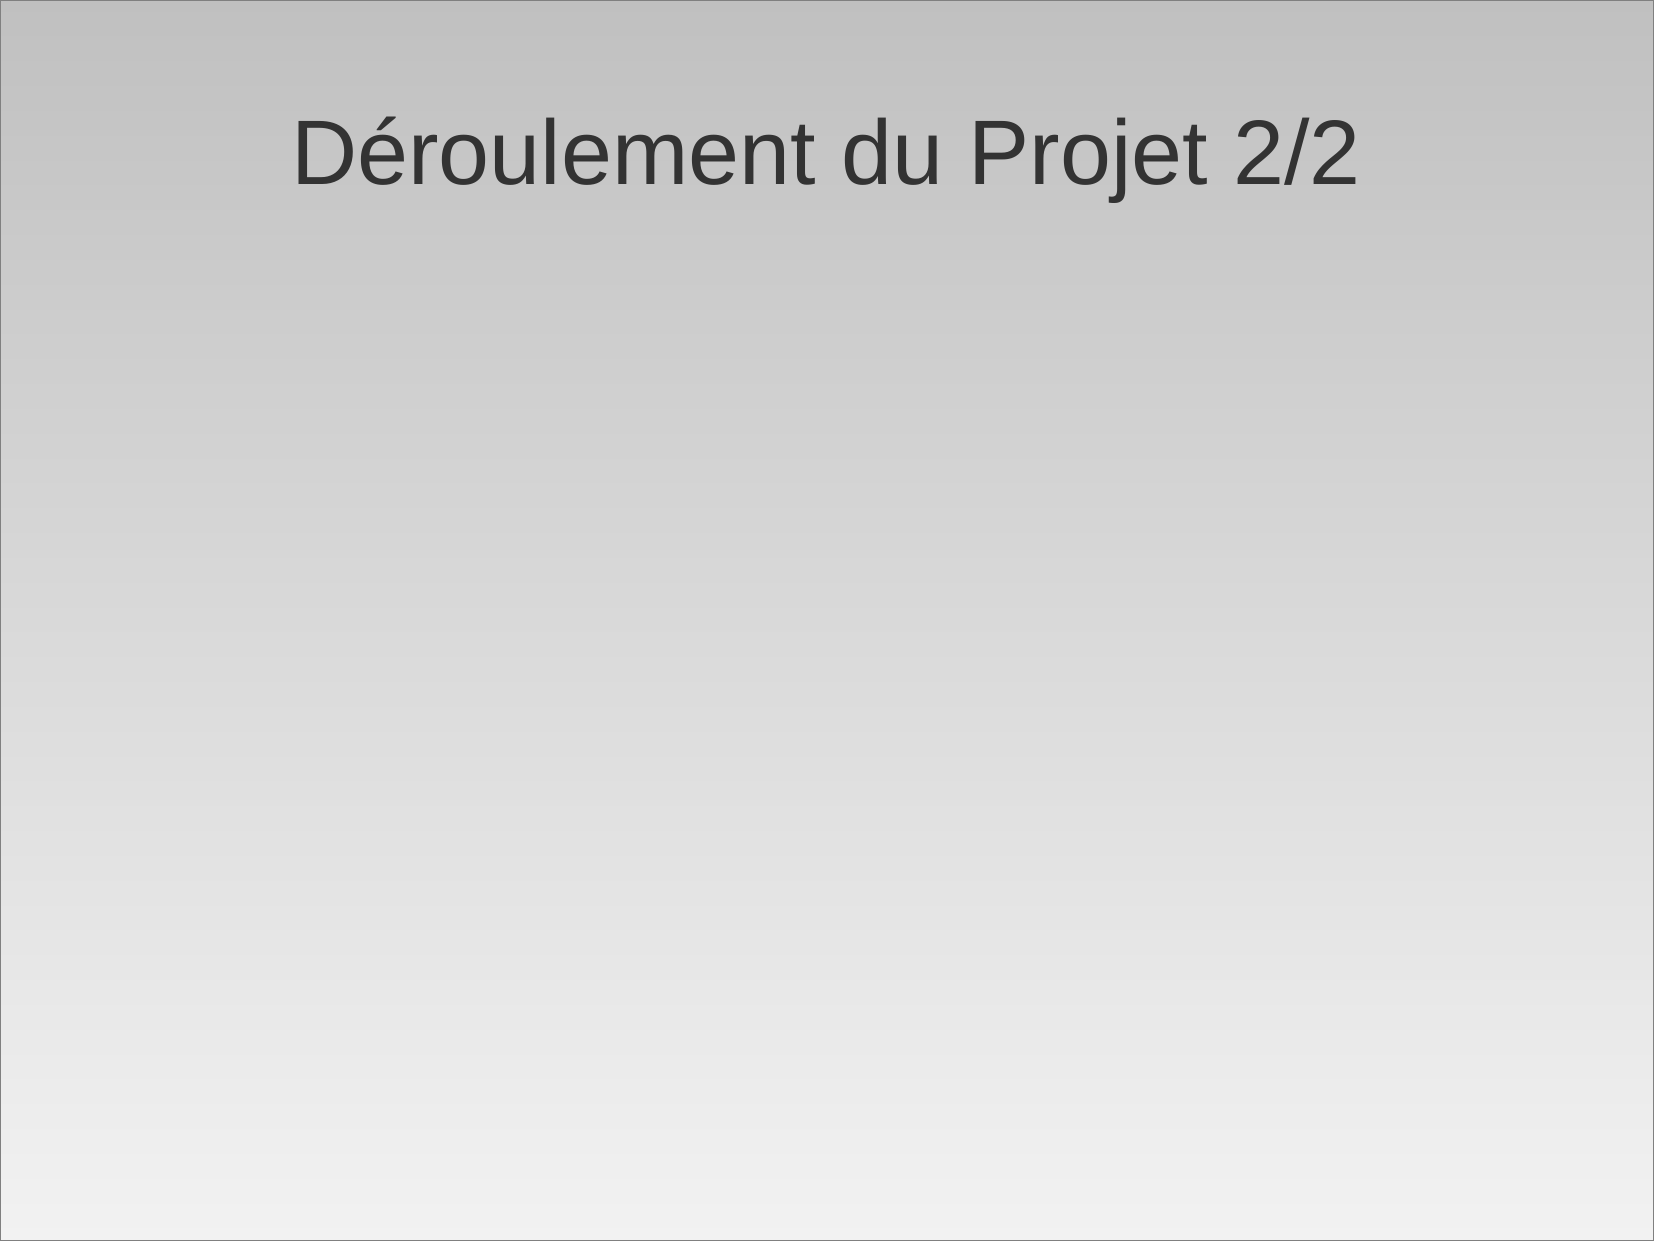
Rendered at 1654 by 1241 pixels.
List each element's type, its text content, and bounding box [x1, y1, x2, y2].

title Déroulement du Projet 2/2 [82, 49, 1571, 257]
